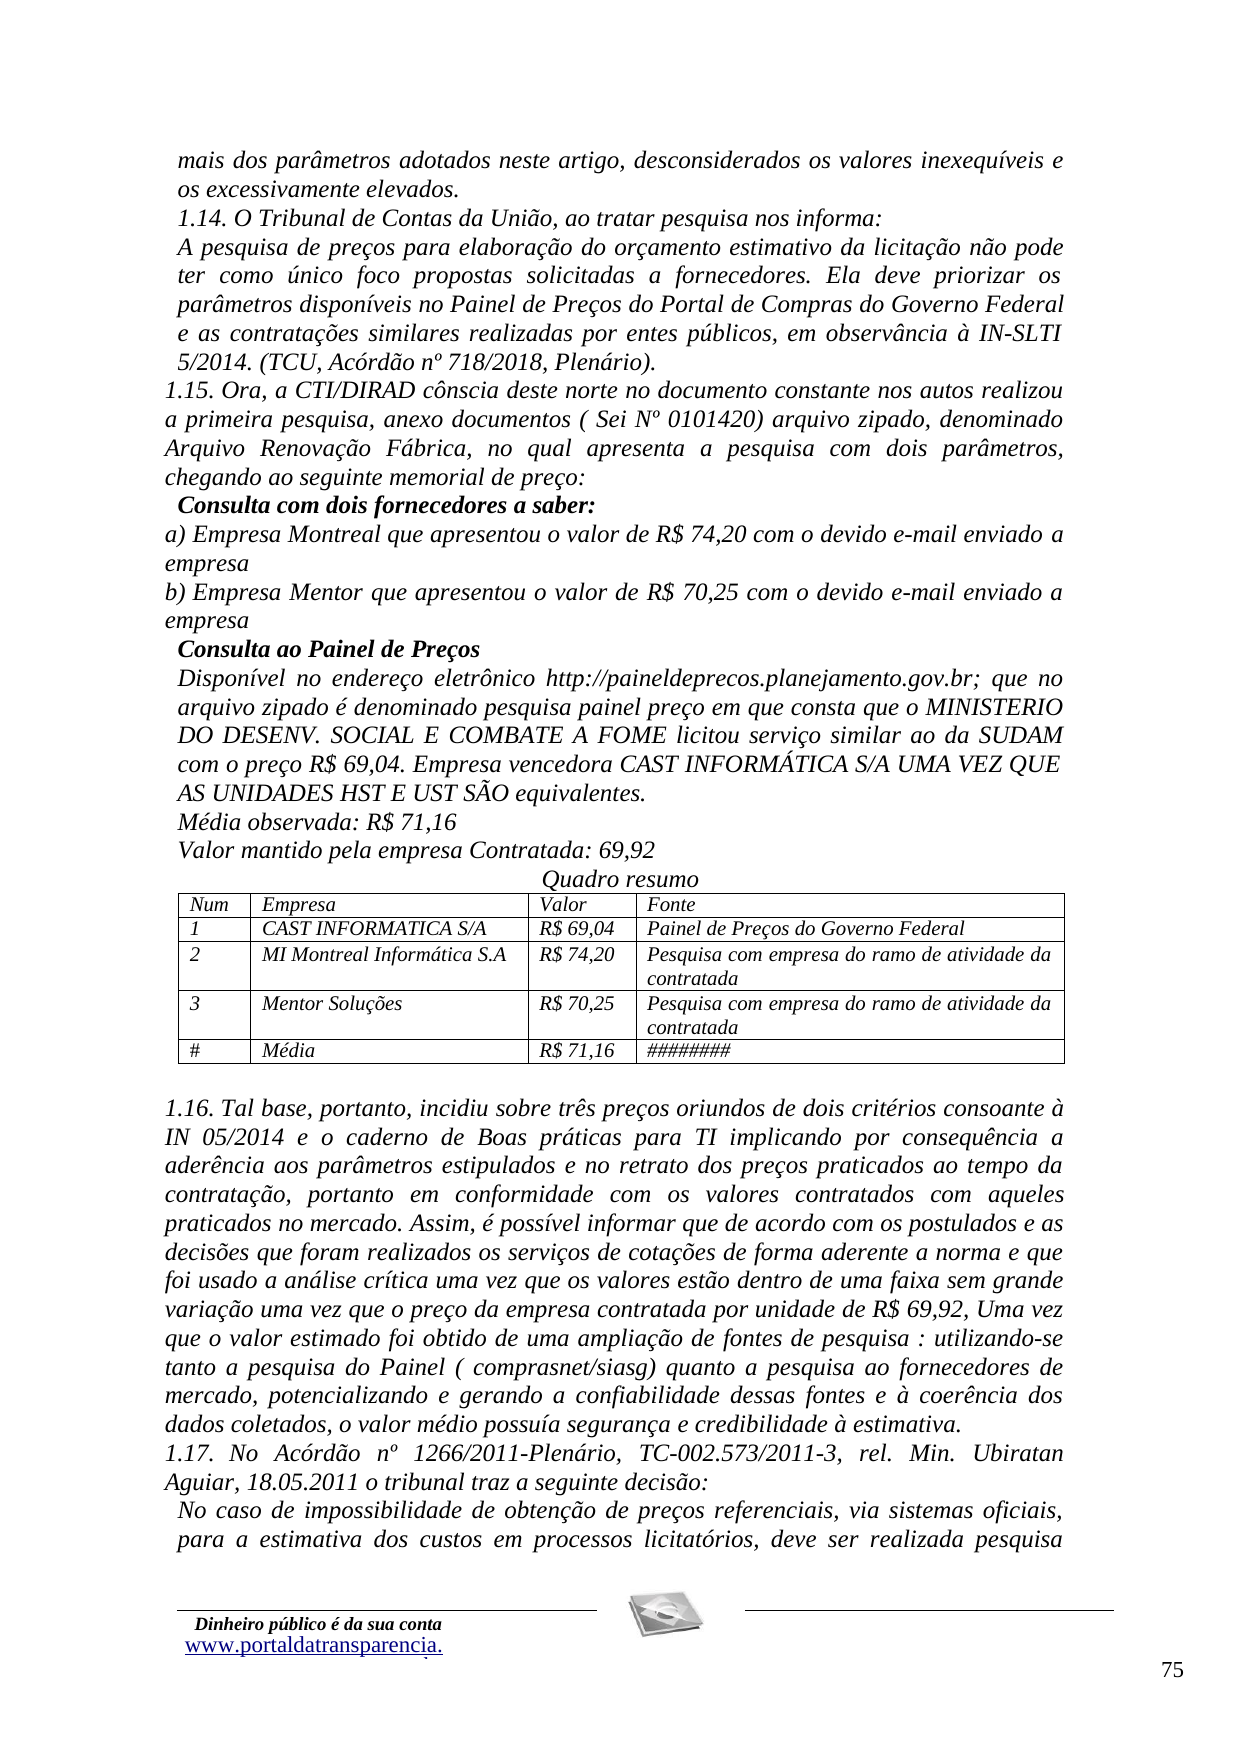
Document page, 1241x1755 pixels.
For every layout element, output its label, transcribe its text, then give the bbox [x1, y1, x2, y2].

table_header Fonte [637, 894, 1064, 917]
text No caso de impossibilidade de obtenção de preços referenciais, via sistemas oficiais, para a estimativa dos custos em processos licitatórios, deve ser realizada pesquisa [177, 1496, 1064, 1553]
text mais dos parâmetros adotados neste artigo, desconsiderados os valores inexequíveis e os excessivamente elevados. [177, 145, 1064, 203]
table_cell 1 [179, 918, 250, 941]
table_cell Painel de Preços do Governo Federal [637, 918, 1064, 941]
table_cell CAST INFORMATICA S/A [251, 918, 528, 941]
table_cell Média [251, 1040, 528, 1063]
text A pesquisa de preços para elaboração do orçamento estimativo da licitação não pode ter como único foco propostas solicitadas a fornecedores. Ela deve priorizar os parâmetros disponíveis no Painel de Preços do Portal de Compras do Governo Federal e as contratações similares realizadas por entes públicos, em observância à IN-SLTI 5/2014. (TCU, Acórdão nº 718/2018, Plenário). [177, 232, 1064, 376]
table_cell Pesquisa com empresa do ramo de atividade da contratada [637, 942, 1064, 990]
table_cell # [179, 1040, 250, 1063]
text Quadro resumo [541, 864, 1124, 893]
table_header Empresa [251, 894, 528, 917]
table_cell R$ 74,20 [529, 942, 636, 990]
table_cell R$ 69,04 [529, 918, 636, 941]
table_cell R$ 71,16 [529, 1040, 636, 1063]
list Empresa Montreal que apresentou o valor de R$ 74,20 com o devido e-mail enviado a empresa [164, 519, 1063, 577]
list Tal base, portanto, incidiu sobre três preços oriundos de dois critérios consoante à IN 05/2014 e o caderno de Boas práticas para TI implicando por consequência a aderência aos parâmetros estipulados e no retrato dos preços praticados ao tempo da contratação, portanto em conformidade com os valores contratados com aqueles praticados no mercado. Assim, é possível informar que de acordo com os postulados e as decisões que foram realizados os serviços de cotações de forma aderente a norma e que foi usado a análise crítica uma vez que os valores estão dentro de uma faixa sem grande variação uma vez que o preço da empresa contratada por unidade de R$ 69,92, Uma vez que o valor estimado foi obtido de uma ampliação de fontes de pesquisa : utilizando-se tanto a pesquisa do Painel ( comprasnet/siasg) quanto a pesquisa ao fornecedores de mercado, potencializando e gerando a confiabilidade dessas fontes e à coerência dos dados coletados, o valor médio possuía segurança e credibilidade à estimativa. [164, 1093, 1064, 1438]
table_cell 3 [179, 991, 250, 1039]
text Valor mantido pela empresa Contratada: 69,92 [177, 836, 1124, 864]
list Empresa Mentor que apresentou o valor de R$ 70,25 com o devido e-mail enviado a empresa [164, 577, 1063, 634]
table_cell Pesquisa com empresa do ramo de atividade da contratada [637, 991, 1064, 1039]
list Ora, a CTI/DIRAD cônscia deste norte no documento constante nos autos realizou a primeira pesquisa, anexo documentos ( Sei Nº 0101420) arquivo zipado, denominado Arquivo Renovação Fábrica, no qual apresenta a pesquisa com dois parâmetros, chegando ao seguinte memorial de preço: [164, 376, 1064, 491]
table_cell ######## [637, 1040, 1064, 1063]
table_cell MI Montreal Informática S.A [251, 942, 528, 990]
list No Acórdão nº 1266/2011-Plenário, TC-002.573/2011-3, rel. Min. Ubiratan Aguiar, 18.05.2011 o tribunal traz a seguinte decisão: [164, 1438, 1064, 1496]
list O Tribunal de Contas da União, ao tratar pesquisa nos informa: [177, 203, 1124, 232]
subtitle Consulta ao Painel de Preços [177, 634, 1124, 663]
table_header Num [179, 894, 250, 917]
text Média observada: R$ 71,16 [177, 807, 1124, 836]
subtitle Consulta com dois fornecedores a saber: [177, 491, 1124, 519]
text Disponível no endereço eletrônico http://paineldeprecos.planejamento.gov.br; que no arquivo zipado é denominado pesquisa painel preço em que consta que o MINISTERIO DO DESENV. SOCIAL E COMBATE A FOME licitou serviço similar ao da SUDAM com o preço R$ 69,04. Empresa vencedora CAST INFORMÁTICA S/A UMA VEZ QUE AS UNIDADES HST E UST SÃO equivalentes. [177, 663, 1063, 807]
table_cell 2 [179, 942, 250, 990]
table_cell Mentor Soluções [251, 991, 528, 1039]
table_header Valor [529, 894, 636, 917]
table_cell R$ 70,25 [529, 991, 636, 1039]
